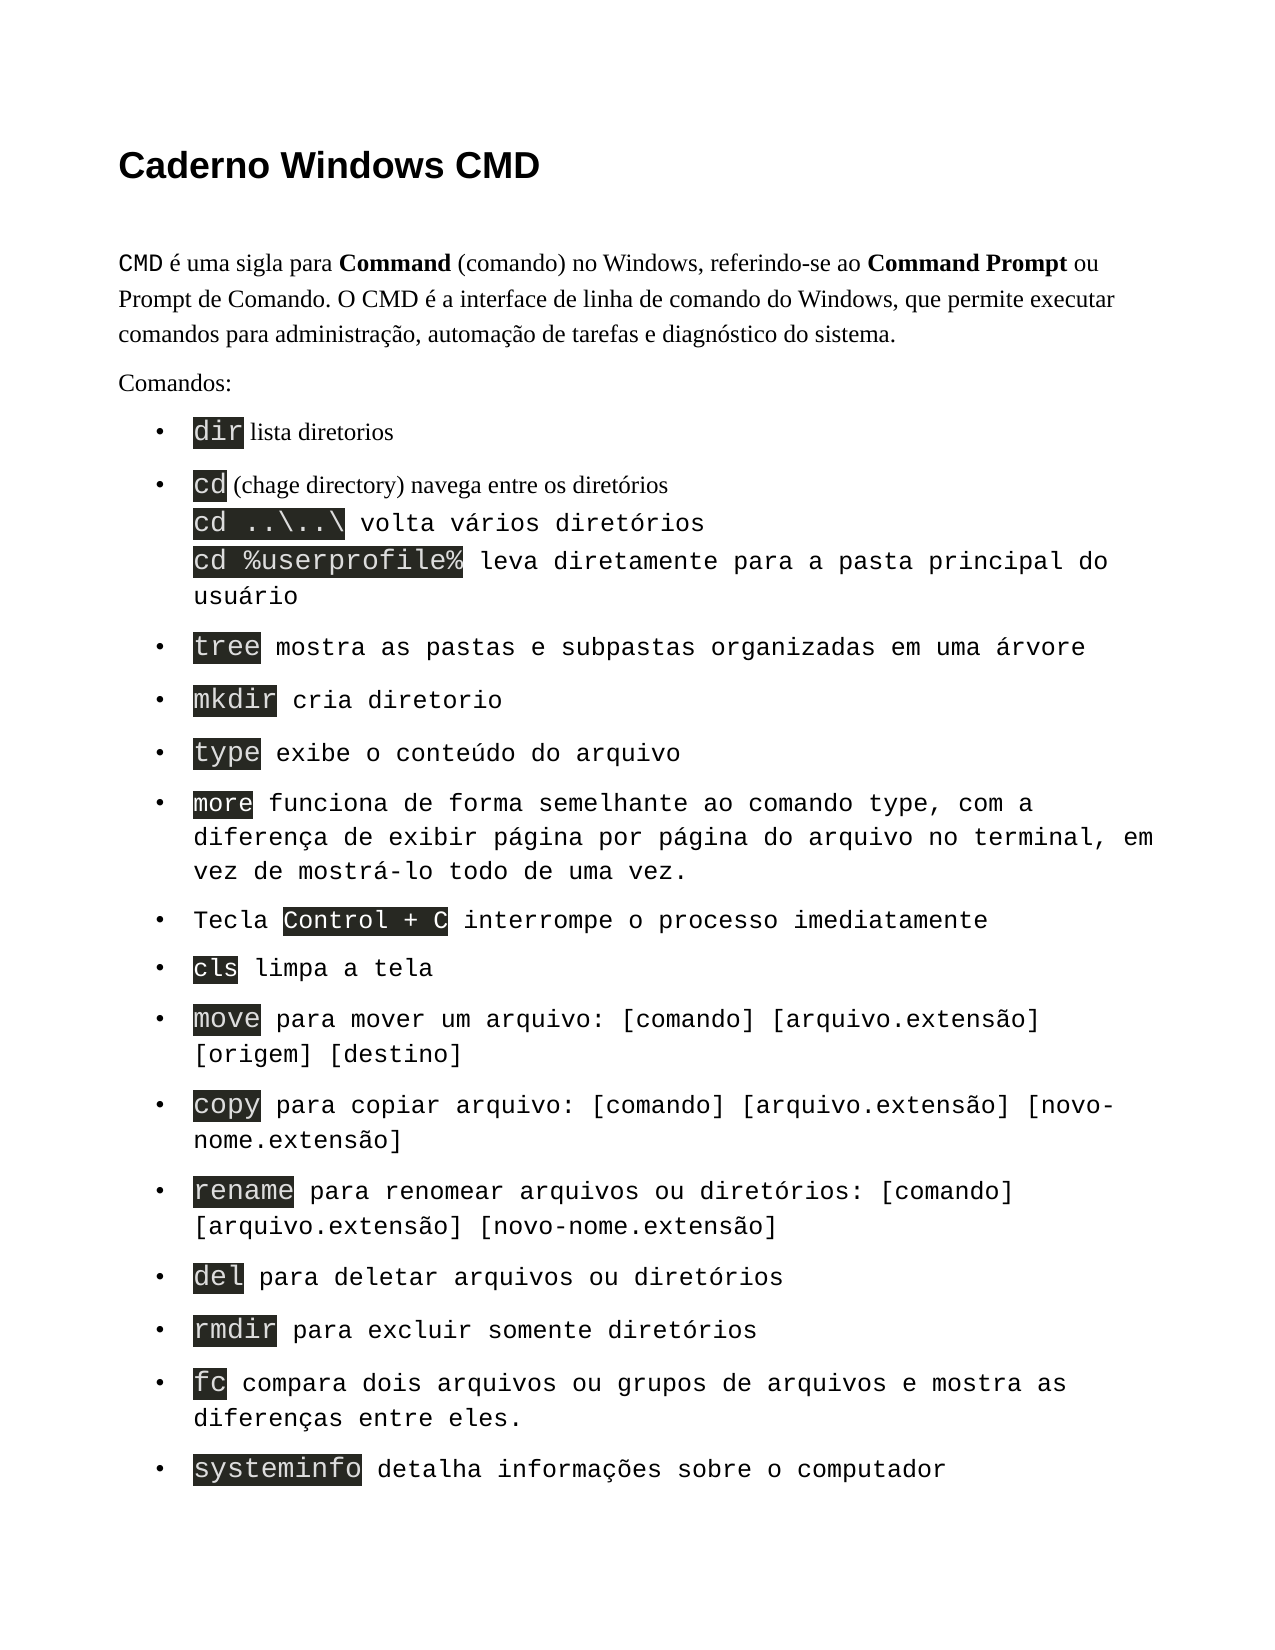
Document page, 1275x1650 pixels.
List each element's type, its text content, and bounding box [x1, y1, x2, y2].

list mkdir cria diretorio [156, 685, 1157, 717]
list rename para renomear arquivos ou diretórios: [comando] [arquivo.extensão] [novo-nome.extensão] [156, 1176, 1157, 1242]
text CMD é uma sigla para Command (comando) no Windows, referindo-se ao Command Prompt ou Prompt de Comando. O CMD é a interface de linha de comando do Windows, que permite executar comandos para administração, automação de tarefas e diagnóstico do sistema. [118, 248, 1157, 348]
list del para deletar arquivos ou diretórios [156, 1262, 1157, 1294]
list cd (chage directory) navega entre os diretórios cd ..\..\ volta vários diretórios cd %userprofile% leva diretamente para a pasta principal do usuário [156, 470, 1157, 612]
list systeminfo detalha informações sobre o computador [156, 1454, 1157, 1486]
list cls limpa a tela [156, 956, 1157, 984]
list tree mostra as pastas e subpastas organizadas em uma árvore [156, 632, 1157, 664]
list copy para copiar arquivo: [comando] [arquivo.extensão] [novo-nome.extensão] [156, 1090, 1157, 1156]
list dir lista diretorios [156, 417, 1157, 449]
list move para mover um arquivo: [comando] [arquivo.extensão] [origem] [destino] [156, 1004, 1157, 1070]
subtitle Caderno Windows CMD [118, 143, 1157, 186]
list fc compara dois arquivos ou grupos de arquivos e mostra as diferenças entre eles. [156, 1368, 1157, 1434]
list rmdir para excluir somente diretórios [156, 1315, 1157, 1347]
list Tecla Control + C interrompe o processo imediatamente [156, 907, 1157, 936]
text Comandos: [118, 368, 1157, 397]
list type exibe o conteúdo do arquivo [156, 738, 1157, 770]
list more funciona de forma semelhante ao comando type, com a diferença de exibir página por página do arquivo no terminal, em vez de mostrá-lo todo de uma vez. [156, 791, 1157, 887]
